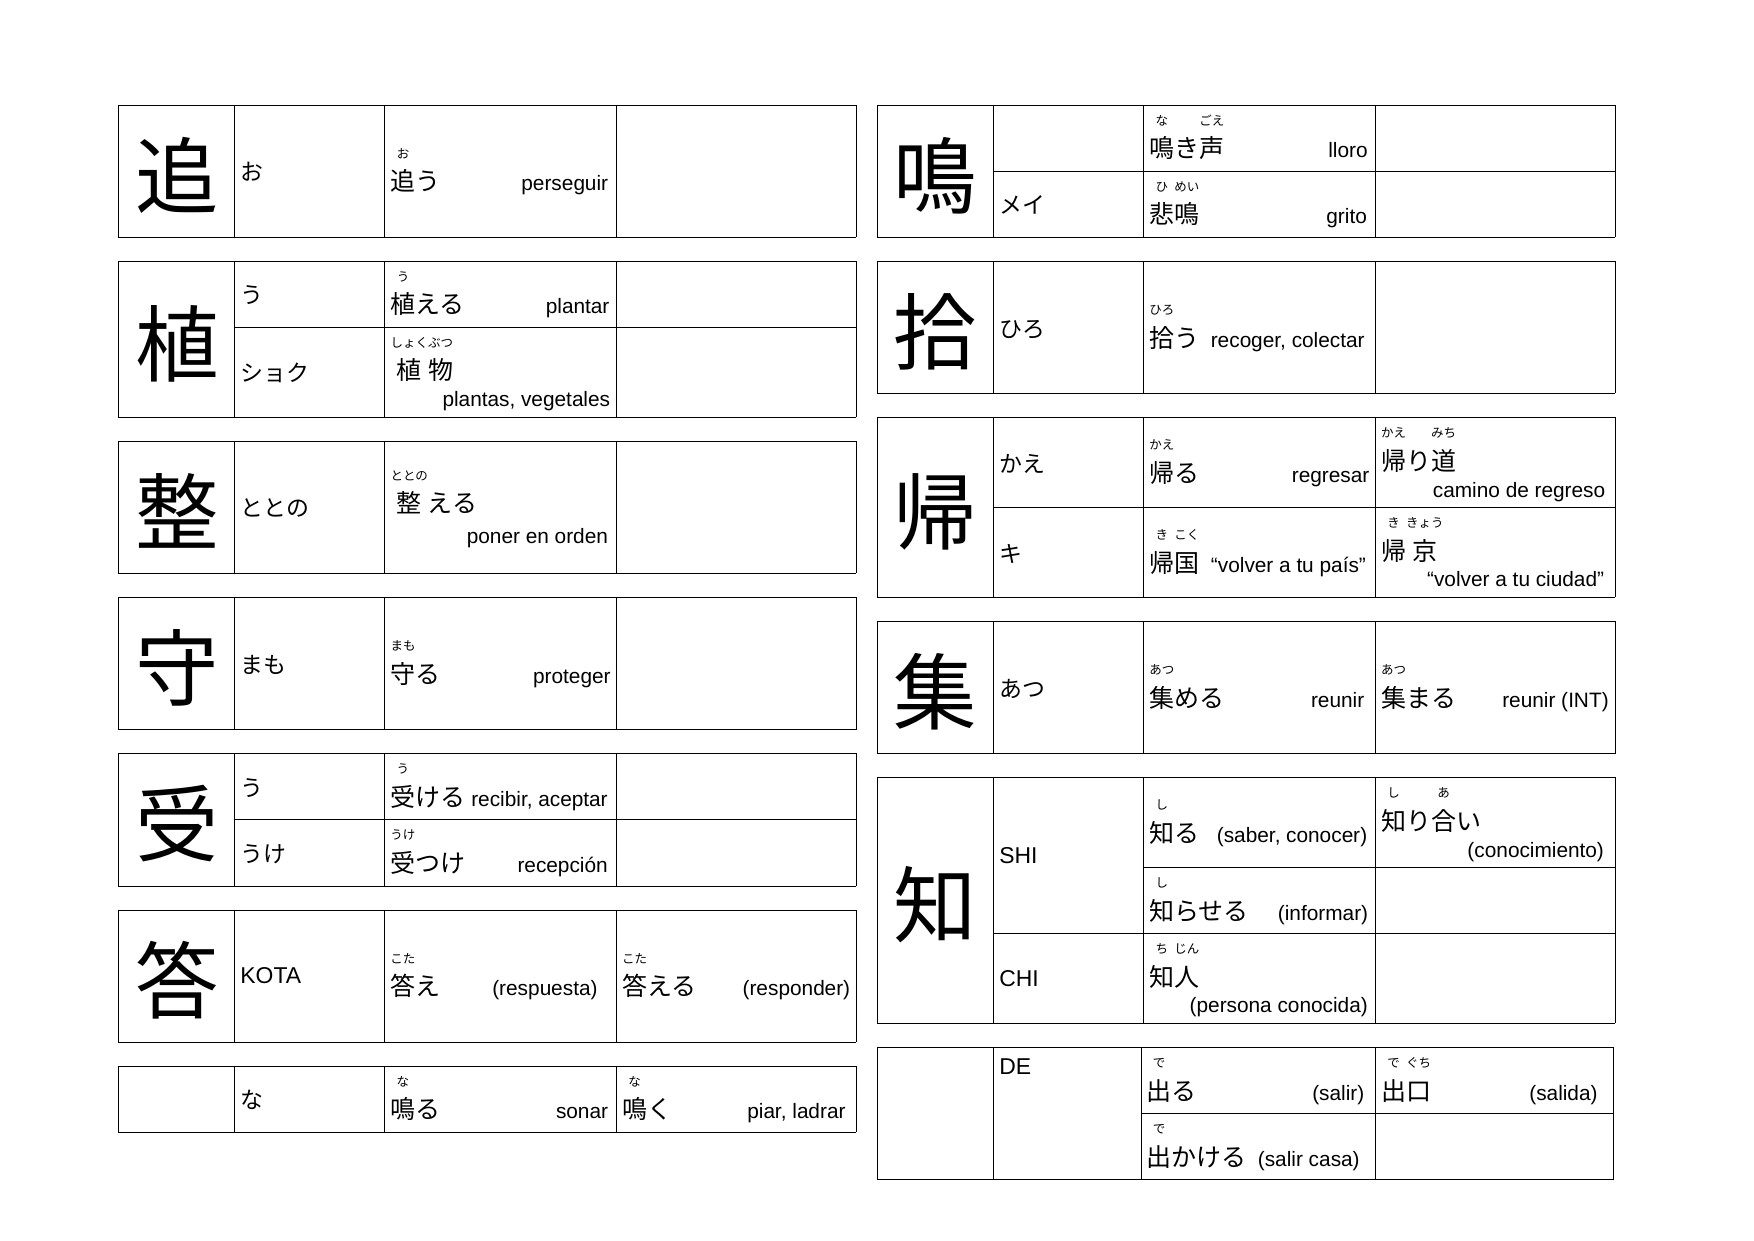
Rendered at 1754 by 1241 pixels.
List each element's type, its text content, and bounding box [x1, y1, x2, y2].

table_header 答 [119, 911, 234, 1042]
table_header [617, 754, 856, 819]
table_header SHI [994, 778, 1143, 933]
table_header 鳴なる sonar [385, 1067, 616, 1132]
table_header う [235, 262, 384, 327]
table_header 出でる (salir) [1142, 1048, 1375, 1113]
table_cell [1376, 106, 1615, 171]
table_header 集あつめる reunir [1144, 622, 1375, 753]
table_cell [1376, 934, 1615, 1023]
table_header [617, 262, 856, 327]
table_header 答こたえ (respuesta) [385, 911, 616, 1042]
table_header 帰かえる regresar [1144, 418, 1375, 507]
table_cell [1376, 1114, 1613, 1179]
table_cell 悲ひ鳴めい grito [1144, 172, 1375, 237]
table_header 集あつまる reunir (INT) [1376, 622, 1615, 753]
table_header [617, 442, 856, 573]
table_header あつ [994, 622, 1143, 753]
table_cell [1376, 172, 1615, 237]
table_header 拾 [878, 262, 993, 393]
table_header ととの [235, 442, 384, 573]
table_cell 帰き国こく “volver a tu país” [1144, 508, 1375, 597]
table_cell 鳴なき声ごえ lloro [1144, 106, 1375, 171]
table_cell [617, 328, 856, 417]
table_header DE [994, 1048, 1141, 1179]
table_header 植 [119, 262, 234, 417]
table_header 答こたえる (responder) [617, 911, 856, 1042]
table_header 出で口ぐち (salida) [1376, 1048, 1613, 1113]
table_header 鳴 [878, 106, 993, 237]
table_header 受 [119, 754, 234, 886]
table_header 集 [878, 622, 993, 753]
table_header 知しり合あい (conocimiento) [1376, 778, 1615, 867]
table_cell 知しらせる (informar) [1144, 868, 1375, 933]
table_header 拾ひろう recoger, colectar [1144, 262, 1375, 393]
table_cell 出でかける (salir casa) [1142, 1114, 1375, 1179]
table_cell 受うけつけ recepción [385, 820, 616, 886]
table_cell キ [994, 508, 1143, 597]
table_cell [1376, 868, 1615, 933]
table_header [1376, 262, 1615, 393]
table_header 知しる (saber, conocer) [1144, 778, 1375, 867]
table_cell メイ [994, 172, 1143, 237]
table_header 鳴なく piar, ladrar [617, 1067, 856, 1132]
table_header 受うける recibir, aceptar [385, 754, 616, 819]
table_header [617, 598, 856, 729]
table_header な [235, 1067, 384, 1132]
table_header 整 [119, 442, 234, 573]
table_header まも [235, 598, 384, 729]
table_header 守 [119, 598, 234, 729]
table_header [994, 106, 1143, 171]
table_header ひろ [994, 262, 1143, 393]
table_cell 知ち人じん (persona conocida) [1144, 934, 1375, 1023]
table_cell うけ [235, 820, 384, 886]
table_cell 植しょく物ぶつ plantas, vegetales [385, 328, 616, 417]
table_header う [235, 754, 384, 819]
table_header かえ [994, 418, 1143, 507]
table_header KOTA [235, 911, 384, 1042]
table_header 知 [878, 778, 993, 1023]
table_cell 帰き京きょう “volver a tu ciudad” [1376, 508, 1615, 597]
table_header 追おう perseguir [385, 106, 616, 237]
table_header 追 [119, 106, 234, 237]
table_header 守まもる proteger [385, 598, 616, 729]
table_header 帰 [878, 418, 993, 597]
table_cell CHI [994, 934, 1143, 1023]
table_cell ショク [235, 328, 384, 417]
table_header 出 [878, 1048, 993, 1179]
table_header [617, 106, 856, 237]
table_header [119, 1067, 234, 1132]
table_header 植うえる plantar [385, 262, 616, 327]
table_cell [617, 820, 856, 886]
table_header お [235, 106, 384, 237]
table_header 整ととのえる poner en orden [385, 442, 616, 573]
table_header 帰かえり道みち camino de regreso [1376, 418, 1615, 507]
